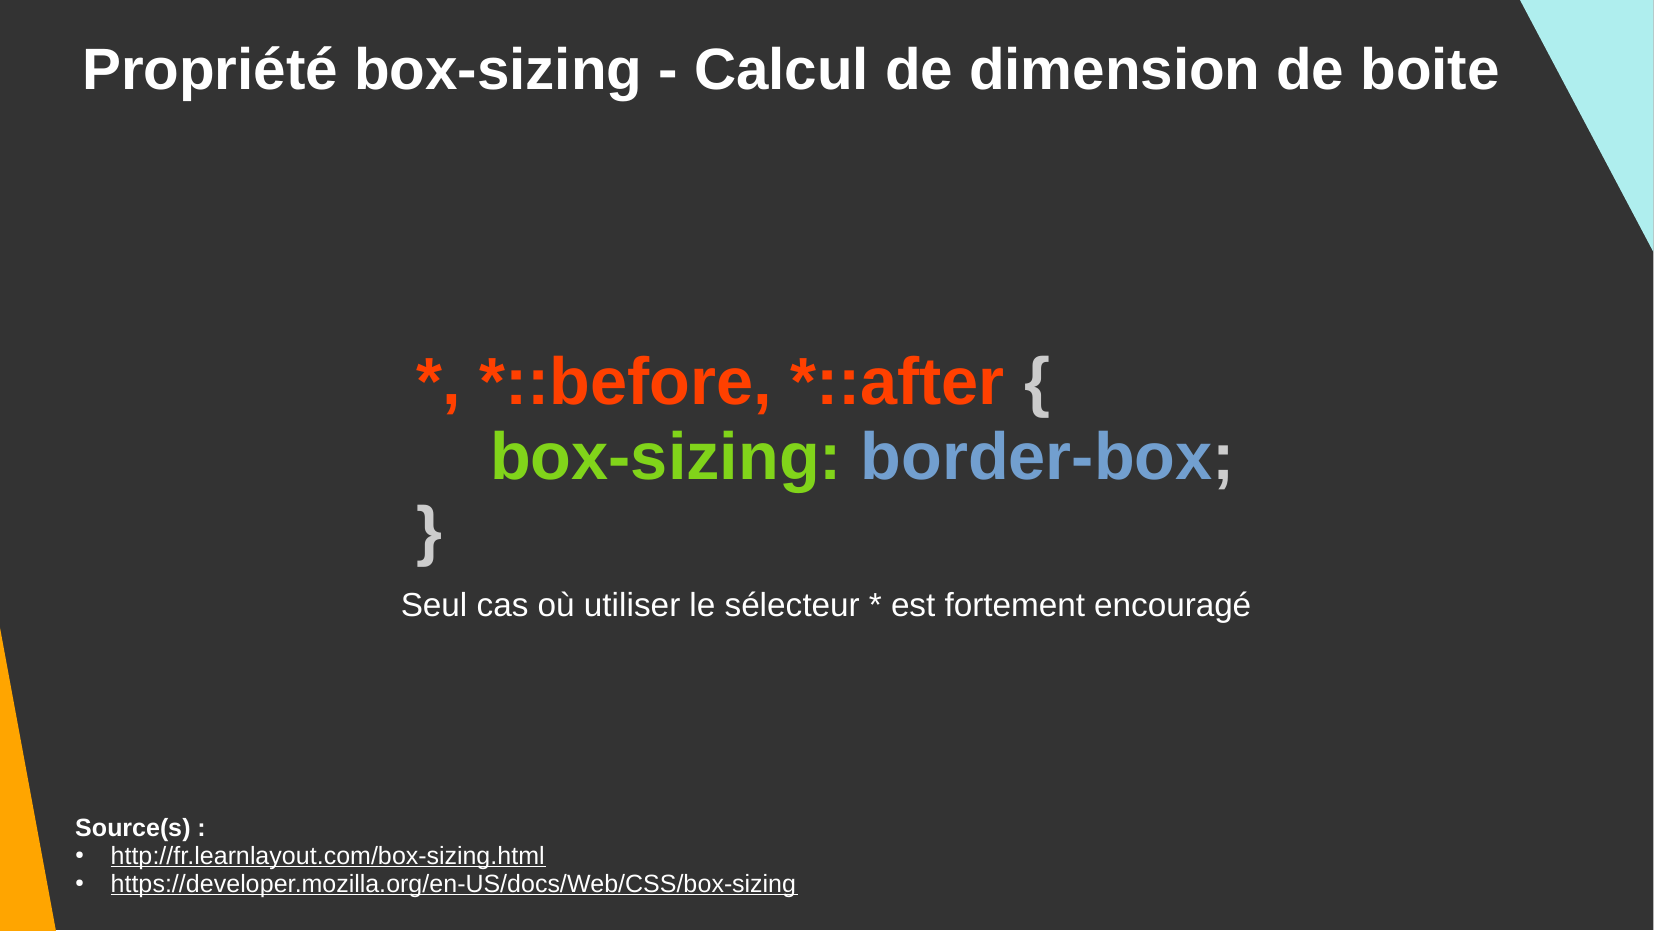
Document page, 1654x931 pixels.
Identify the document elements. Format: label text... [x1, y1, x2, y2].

title Propriété box-sizing - Calcul de dimension de boite [82, 37, 1571, 107]
text_box [1520, 0, 1654, 254]
text_box *, *::before, *::after { box-sizing: border-box; } [401, 336, 1252, 576]
text_box [0, 627, 56, 931]
text_box Source(s) : http://fr.learnlayout.com/box-sizing.html https://developer.mozilla.org/en-US/docs/Web/CSS/box-sizing [60, 806, 1546, 906]
text_box Seul cas où utiliser le sélecteur * est fortement encouragé [374, 578, 1280, 653]
